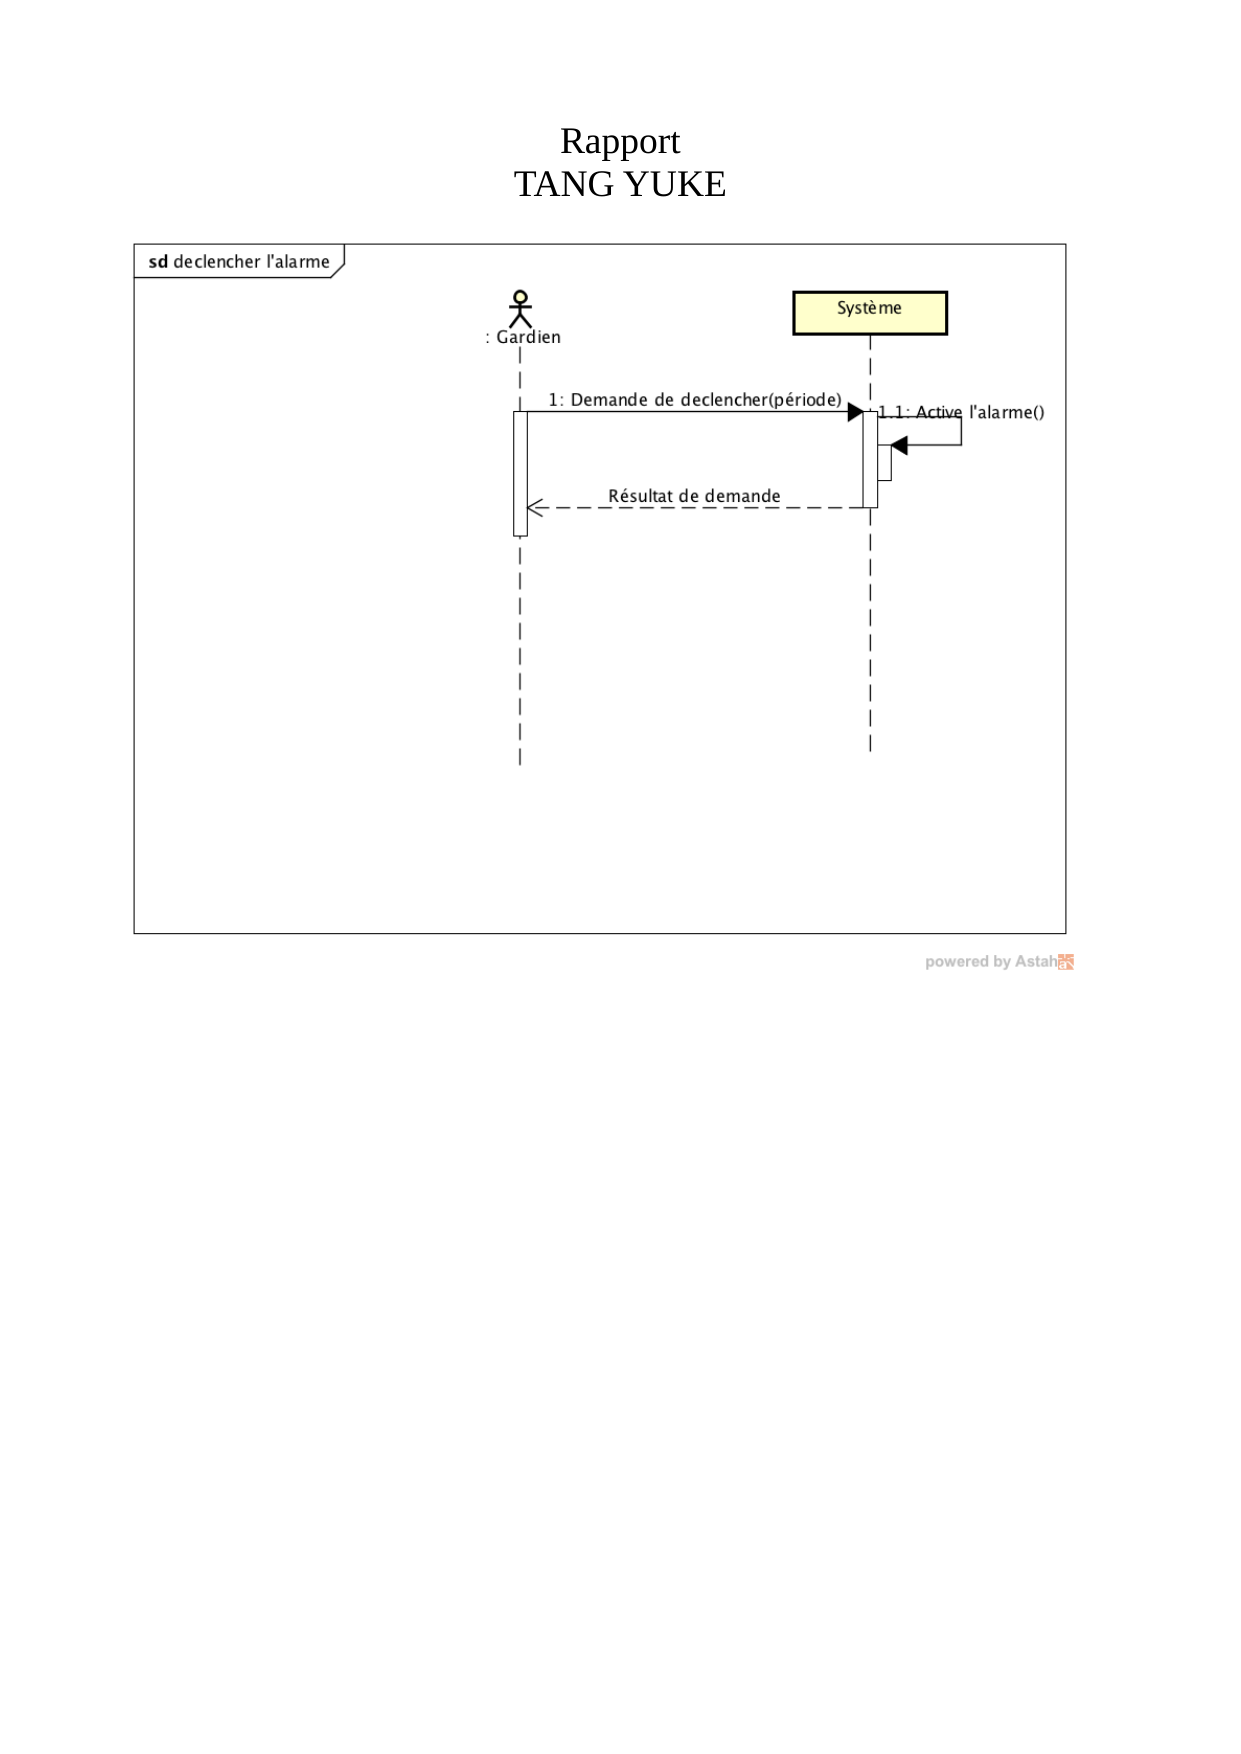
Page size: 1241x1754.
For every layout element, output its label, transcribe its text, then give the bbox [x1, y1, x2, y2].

text TANG YUKE [118, 161, 1122, 204]
text Rapport [118, 118, 1122, 161]
picture [120, 230, 1078, 975]
